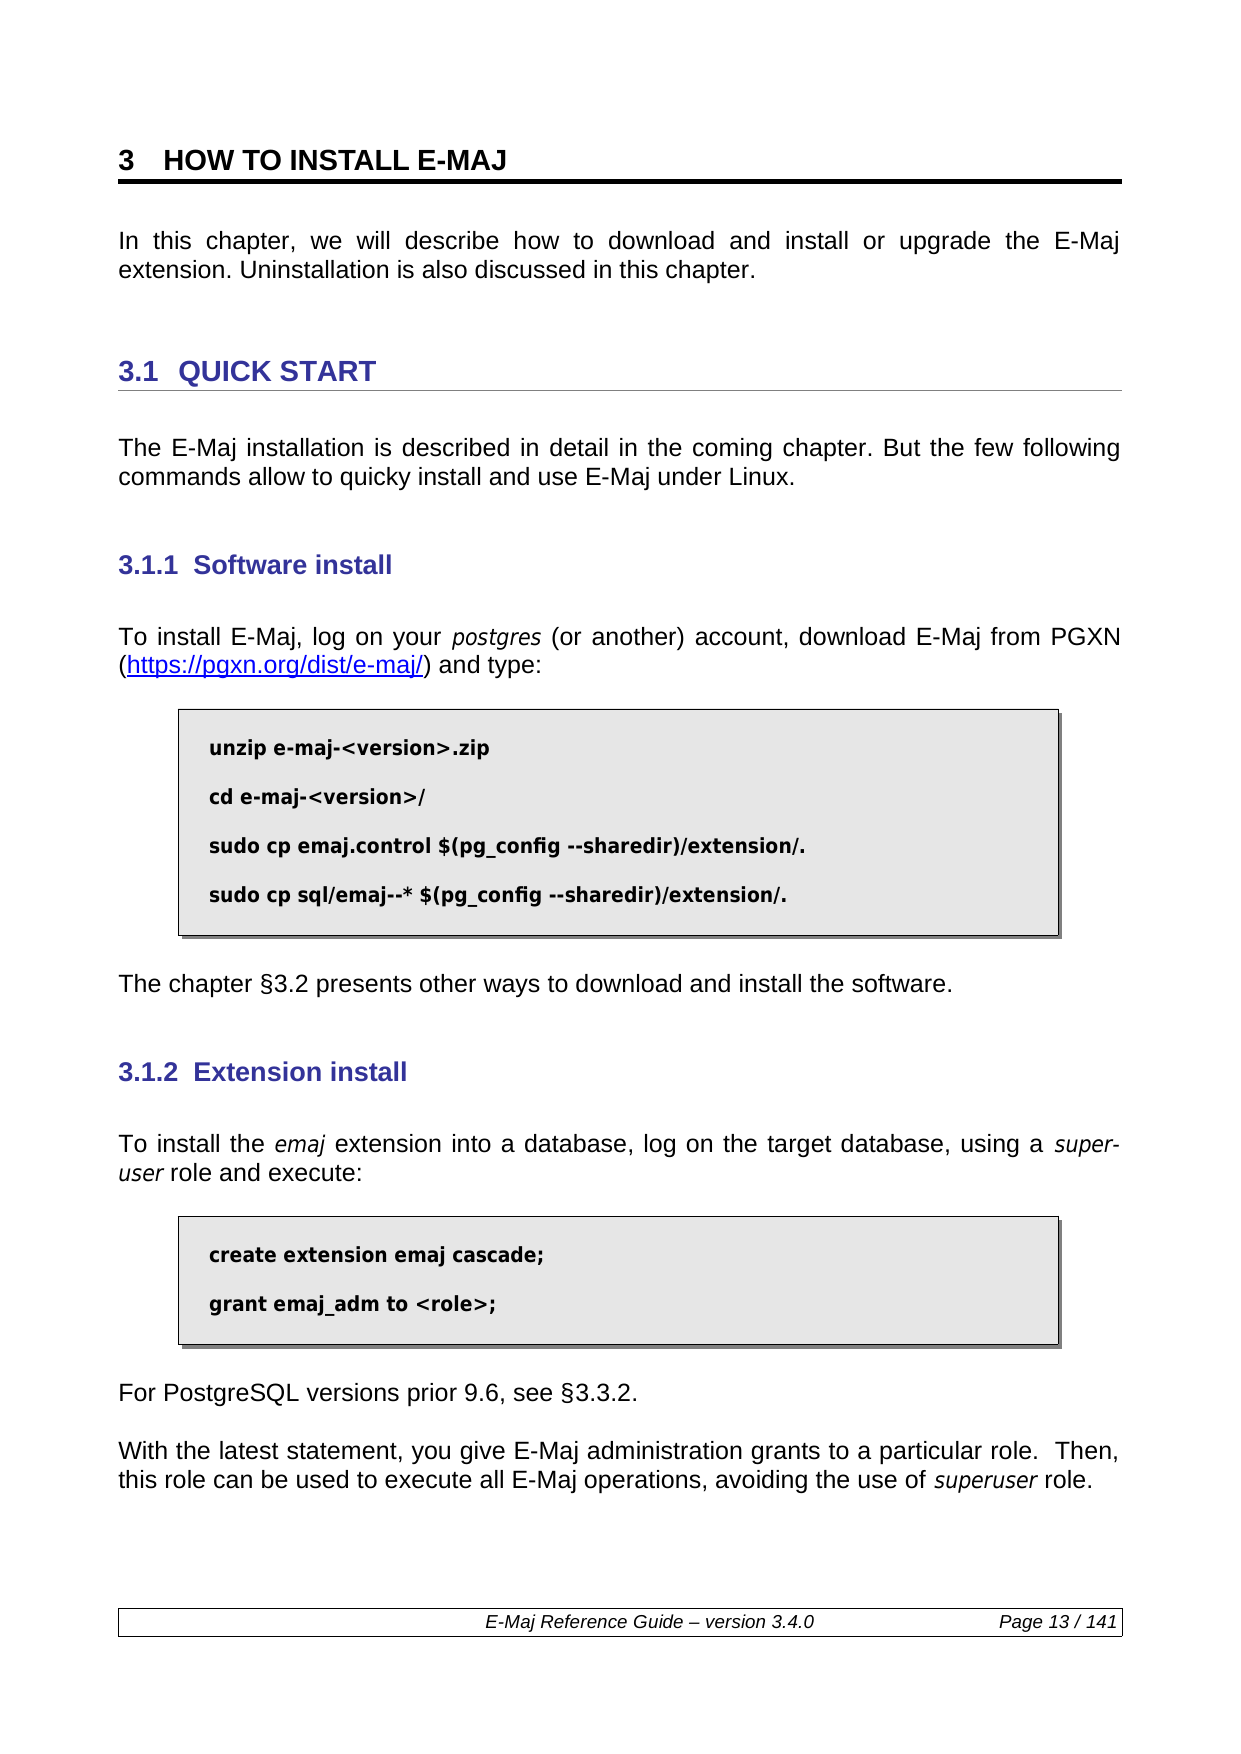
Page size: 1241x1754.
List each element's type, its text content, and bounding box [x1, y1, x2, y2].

subtitle How to install E-Maj [118, 143, 1122, 179]
text To install E-Maj, log on your postgres (or another) account, download E-Maj from PGXN (https://pgxn.org/dist/e-maj/) and type: [118, 621, 1122, 679]
text With the latest statement, you give E-Maj administration grants to a particular role. Then, this role can be used to execute all E-Maj operations, avoiding the use of superuser role. [118, 1436, 1122, 1494]
text The chapter §3.2 presents other ways to download and install the software. [118, 969, 1122, 998]
text cd e-maj-<version>/ [179, 782, 1058, 806]
text The E-Maj installation is described in detail in the coming chapter. But the few following commands allow to quicky install and use E-Maj under Linux. [118, 432, 1122, 491]
text sudo cp sql/emaj--* $(pg_config --sharedir)/extension/. [179, 880, 1058, 904]
text In this chapter, we will describe how to download and install or upgrade the E-Maj extension. Uninstallation is also discussed in this chapter. [118, 226, 1122, 284]
subtitle Extension install [118, 1056, 1122, 1087]
text grant emaj_adm to <role>; [179, 1289, 1058, 1313]
text sudo cp emaj.control $(pg_config --sharedir)/extension/. [179, 831, 1058, 855]
text To install the emaj extension into a database, log on the target database, using a super-user role and execute: [118, 1128, 1122, 1187]
text create extension emaj cascade; [179, 1240, 1058, 1264]
text unzip e-maj-<version>.zip [179, 733, 1058, 757]
subtitle Software install [118, 549, 1122, 580]
subtitle Quick start [118, 354, 1122, 390]
text For PostgreSQL versions prior 9.6, see §3.3.2. [118, 1378, 1122, 1407]
